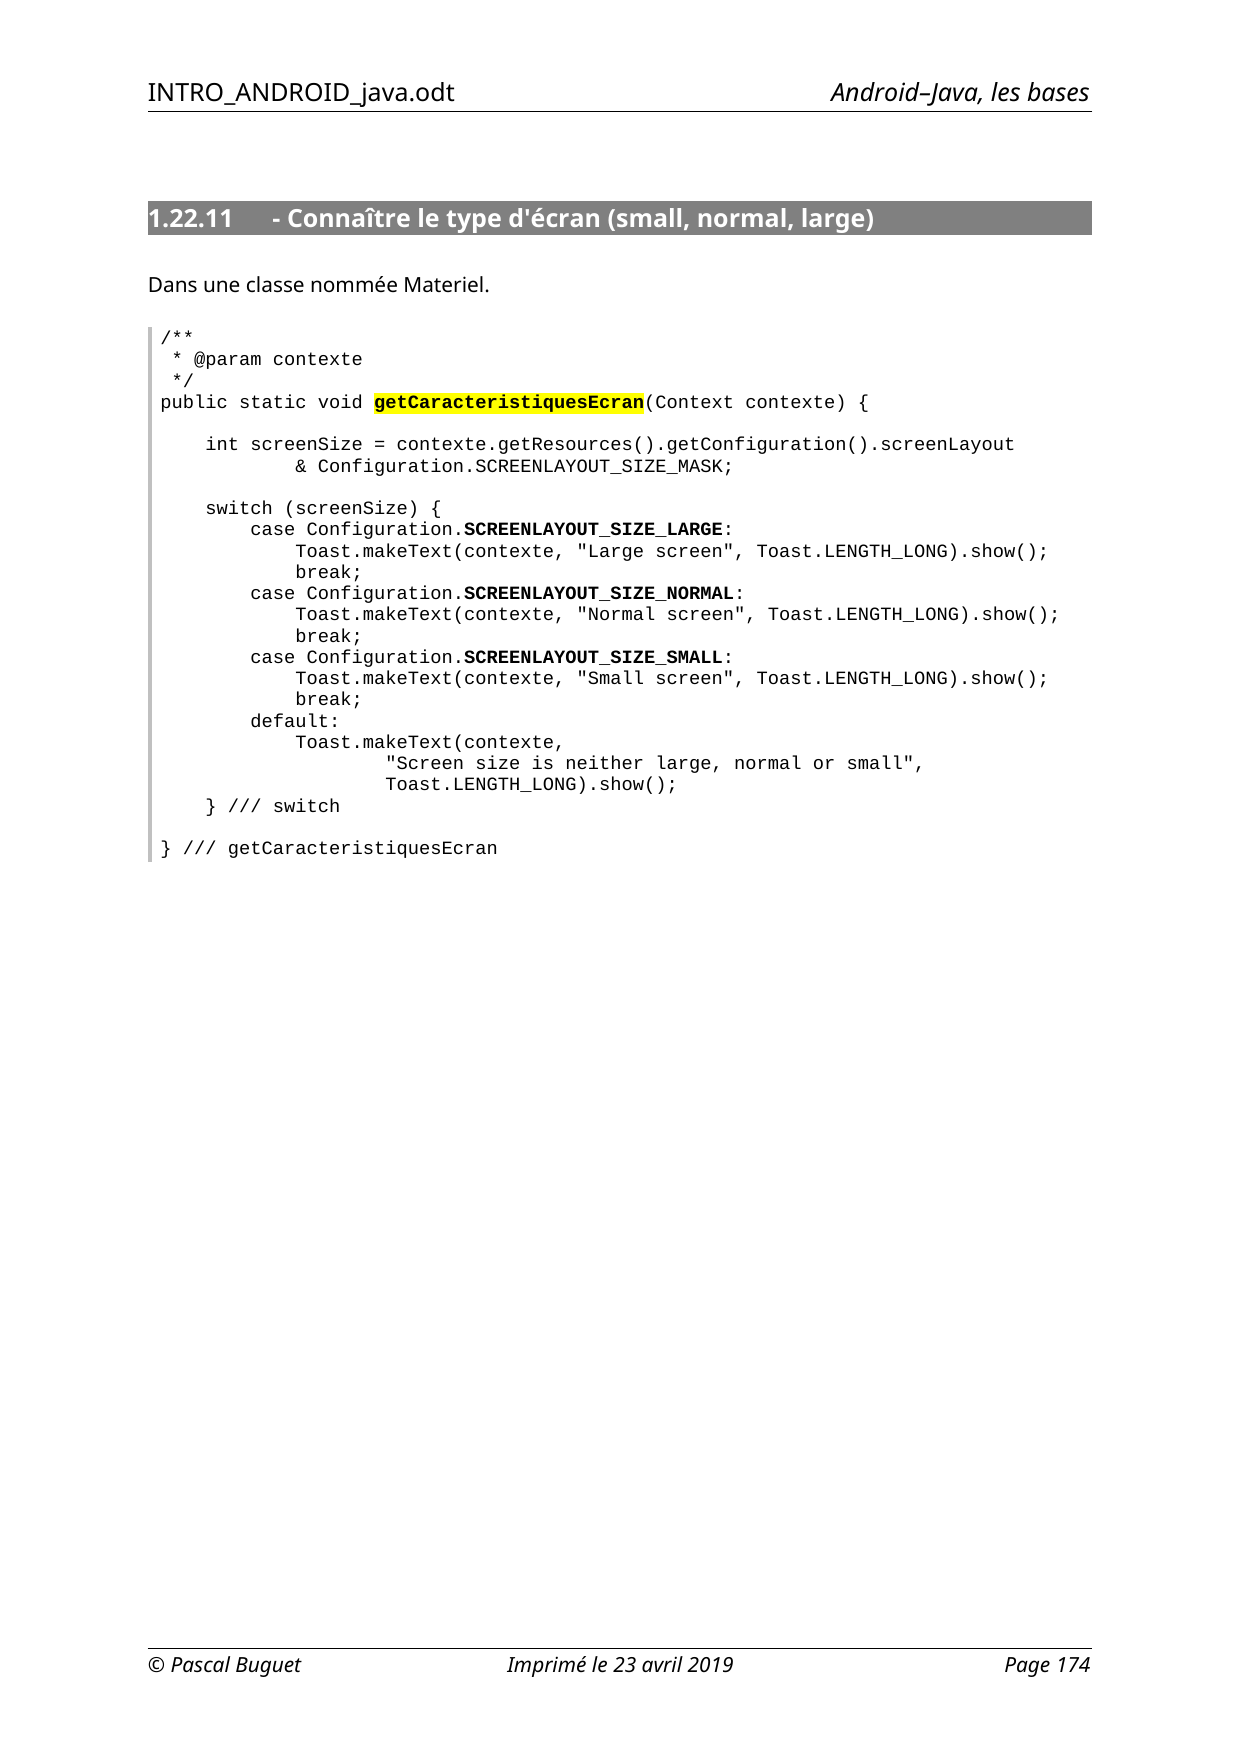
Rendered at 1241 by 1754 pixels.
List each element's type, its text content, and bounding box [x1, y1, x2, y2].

text * @param contexte [152, 350, 1092, 371]
text Toast.makeText(contexte, [152, 733, 1092, 754]
text break; [152, 626, 1092, 648]
text public static void getCaracteristiquesEcran(Context contexte) { [152, 393, 1092, 414]
text case Configuration.SCREENLAYOUT_SIZE_SMALL: [152, 648, 1092, 669]
text */ [152, 371, 1092, 393]
text break; [152, 563, 1092, 584]
text "Screen size is neither large, normal or small", [152, 754, 1092, 775]
text int screenSize = contexte.getResources().getConfiguration().screenLayout [152, 435, 1092, 456]
text } /// switch [152, 796, 1092, 818]
text Dans une classe nommée Materiel. [148, 270, 1092, 298]
text break; [152, 690, 1092, 711]
subtitle - Connaître le type d'écran (small, normal, large) [148, 201, 1092, 235]
text case Configuration.SCREENLAYOUT_SIZE_LARGE: [152, 520, 1092, 541]
text Toast.makeText(contexte, "Small screen", Toast.LENGTH_LONG).show(); [152, 669, 1092, 690]
text /** [152, 327, 1092, 350]
text Toast.makeText(contexte, "Normal screen", Toast.LENGTH_LONG).show(); [152, 605, 1092, 626]
text switch (screenSize) { [152, 499, 1092, 520]
text } /// getCaracteristiquesEcran [152, 839, 1092, 862]
text default: [152, 711, 1092, 733]
text Toast.LENGTH_LONG).show(); [152, 775, 1092, 796]
text & Configuration.SCREENLAYOUT_SIZE_MASK; [152, 456, 1092, 478]
text Toast.makeText(contexte, "Large screen", Toast.LENGTH_LONG).show(); [152, 541, 1092, 563]
text case Configuration.SCREENLAYOUT_SIZE_NORMAL: [152, 584, 1092, 605]
